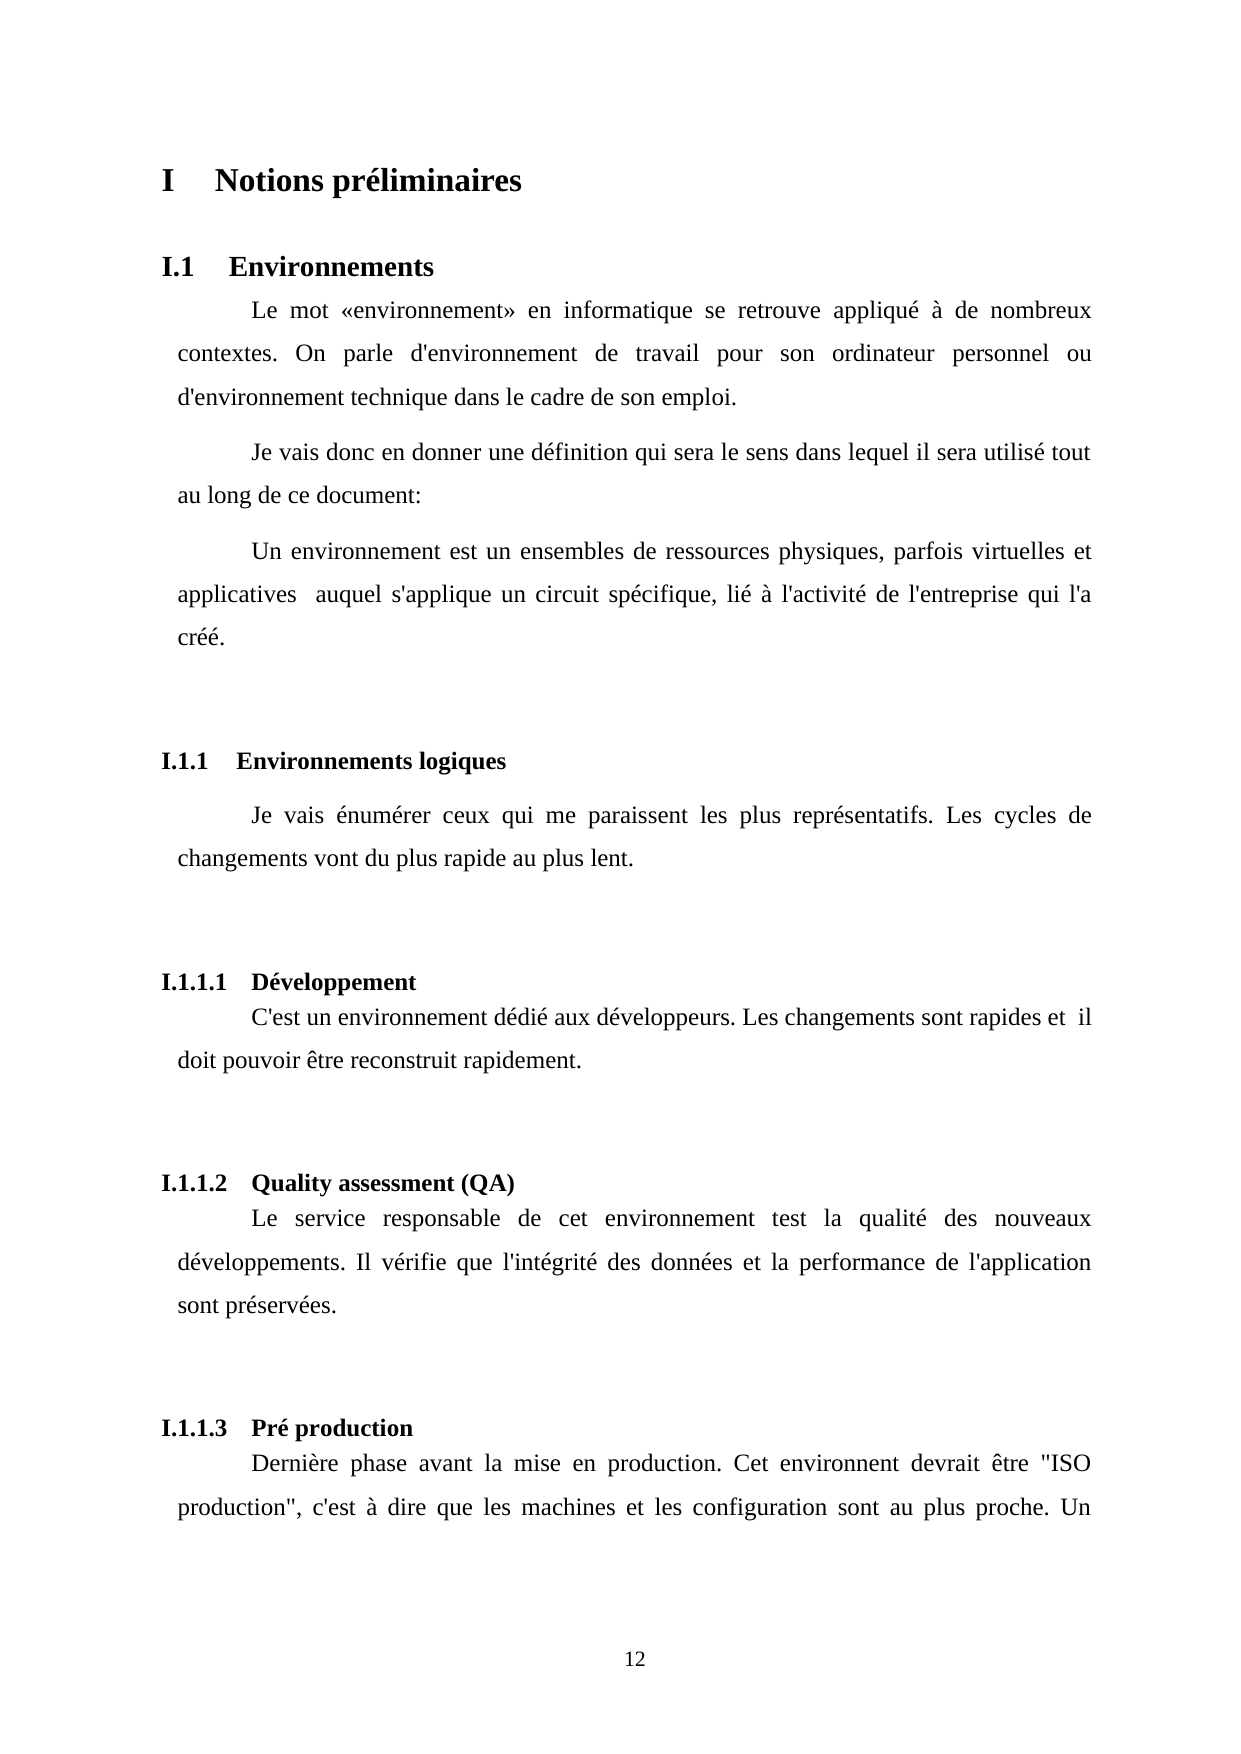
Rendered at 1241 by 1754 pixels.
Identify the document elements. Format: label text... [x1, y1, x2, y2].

subtitle Notions préliminaires [161, 160, 1092, 198]
subtitle Quality assessment (QA) [161, 1168, 1092, 1197]
subtitle Environnements logiques [161, 746, 1092, 775]
text Dernière phase avant la mise en production. Cet environnent devrait être "ISO production", c'est à dire que les machines et les configuration sont au plus proche. Un [177, 1448, 1092, 1520]
text Je vais énumérer ceux qui me paraissent les plus représentatifs. Les cycles de changements vont du plus rapide au plus lent. [177, 800, 1092, 872]
subtitle Environnements [161, 249, 1092, 283]
text Un environnement est un ensembles de ressources physiques, parfois virtuelles et applicatives auquel s'applique un circuit spécifique, lié à l'activité de l'entreprise qui l'a créé. [177, 536, 1092, 651]
subtitle Développement [161, 967, 1092, 995]
text Le service responsable de cet environnement test la qualité des nouveaux développements. Il vérifie que l'intégrité des données et la performance de l'application sont préservées. [177, 1203, 1092, 1318]
text C'est un environnement dédié aux développeurs. Les changements sont rapides et il doit pouvoir être reconstruit rapidement. [177, 1002, 1092, 1073]
subtitle Pré production [161, 1413, 1092, 1442]
text Le mot «environnement» en informatique se retrouve appliqué à de nombreux contextes. On parle d'environnement de travail pour son ordinateur personnel ou d'environnement technique dans le cadre de son emploi. [177, 295, 1092, 410]
text Je vais donc en donner une définition qui sera le sens dans lequel il sera utilisé tout au long de ce document: [177, 437, 1092, 509]
